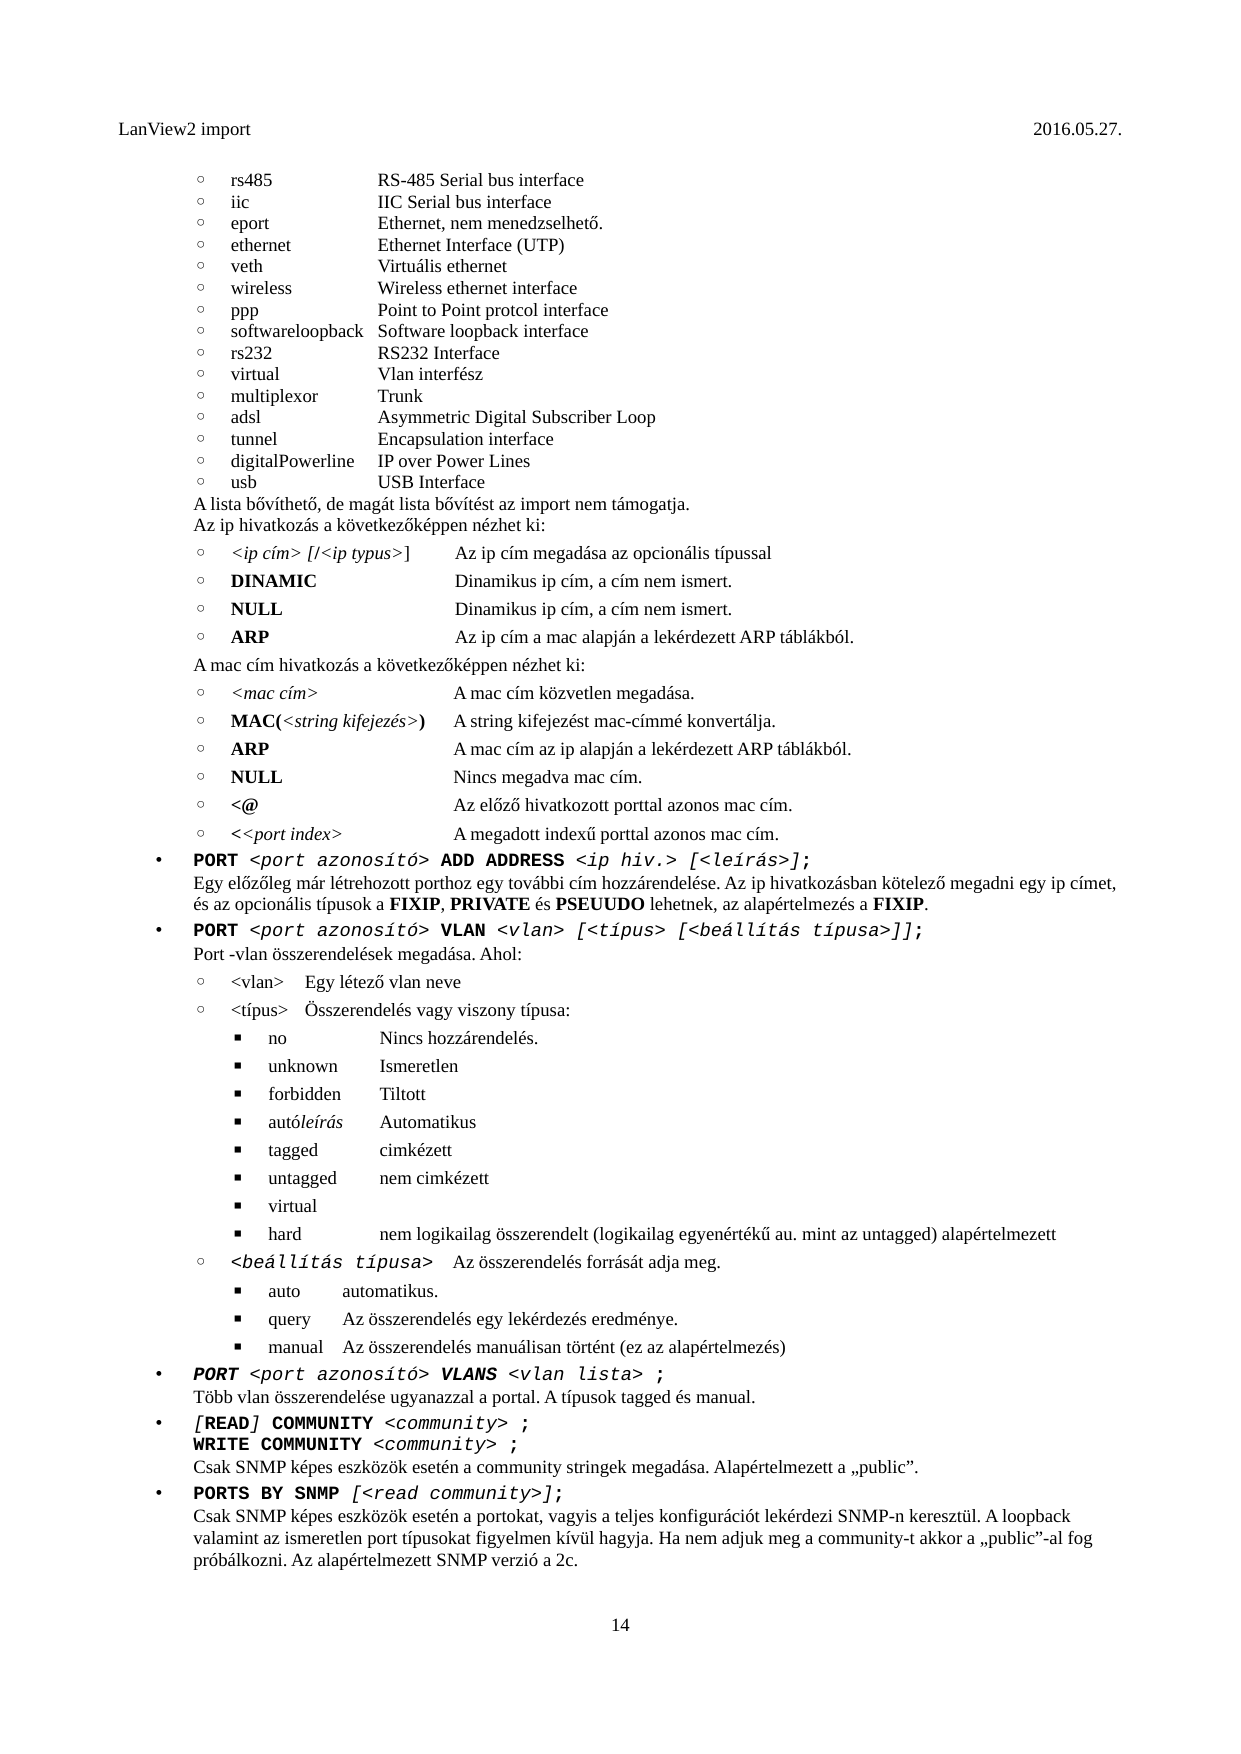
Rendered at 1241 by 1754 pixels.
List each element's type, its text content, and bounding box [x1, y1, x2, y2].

list A mac cím hivatkozás a következőképpen nézhet ki: [156, 654, 1122, 676]
list manual Az összerendelés manuálisan történt (ez az alapértelmezés) [231, 1336, 1122, 1358]
list untagged nem cimkézett [231, 1167, 1122, 1188]
list virtual Vlan interfész [193, 363, 1122, 385]
list autóleírás Automatikus [231, 1111, 1122, 1132]
list auto automatikus. [231, 1280, 1122, 1302]
list PORT <port azonosító> VLAN <vlan> [<típus> [<beállítás típusa>]]; Port -vlan összerendelések megadása. Ahol: [156, 921, 1122, 964]
list usb USB Interface [193, 471, 1122, 493]
list ppp Point to Point protcol interface [193, 298, 1122, 320]
list rs485 RS-485 Serial bus interface [193, 169, 1122, 191]
list NULL Dinamikus ip cím, a cím nem ismert. [193, 598, 1122, 620]
list digitalPowerline IP over Power Lines [193, 449, 1122, 471]
list <vlan> Egy létező vlan neve [193, 971, 1122, 992]
list forbidden Tiltott [231, 1083, 1122, 1104]
list <mac cím> A mac cím közvetlen megadása. [193, 682, 1122, 704]
list ARP Az ip cím a mac alapján a lekérdezett ARP táblákból. [193, 626, 1122, 648]
list NULL Nincs megadva mac cím. [193, 766, 1122, 788]
list A lista bővíthető, de magát lista bővítést az import nem támogatja. Az ip hivatkozás a következőképpen nézhet ki: [156, 493, 1122, 536]
list wireless Wireless ethernet interface [193, 277, 1122, 298]
list tunnel Encapsulation interface [193, 428, 1122, 449]
list hard nem logikailag összerendelt (logikailag egyenértékű au. mint az untagged) alapértelmezett [231, 1223, 1122, 1244]
list multiplexor Trunk [193, 385, 1122, 406]
list veth Virtuális ethernet [193, 255, 1122, 277]
list <<port index> A megadott indexű porttal azonos mac cím. [193, 822, 1122, 844]
list query Az összerendelés egy lekérdezés eredménye. [231, 1308, 1122, 1330]
list eport Ethernet, nem menedzselhető. [193, 212, 1122, 234]
list <típus> Összerendelés vagy viszony típusa: [193, 998, 1122, 1020]
list ethernet Ethernet Interface (UTP) [193, 234, 1122, 255]
list virtual [231, 1195, 1122, 1216]
list [READ] COMMUNITY <community> ; WRITE COMMUNITY <community> ; Csak SNMP képes eszközök esetén a community stringek megadása. Alapértelmezett a „public”. [156, 1414, 1122, 1478]
list PORT <port azonosító> ADD ADDRESS <ip hiv.> [<leírás>]; Egy előzőleg már létrehozott porthoz egy további cím hozzárendelése. Az ip hivatkozásban kötelező megadni egy ip címet, és az opcionális típusok a FIXIP, PRIVATE és PSEUUDO lehetnek, az alapértelmezés a FIXIP. [156, 850, 1122, 915]
list softwareloopback Software loopback interface [193, 320, 1122, 342]
list tagged cimkézett [231, 1139, 1122, 1160]
list rs232 RS232 Interface [193, 342, 1122, 363]
list PORT <port azonosító> VLANS <vlan lista> ; Több vlan összerendelése ugyanazzal a portal. A típusok tagged és manual. [156, 1364, 1122, 1407]
list MAC(<string kifejezés>) A string kifejezést mac-címmé konvertálja. [193, 710, 1122, 732]
list adsl Asymmetric Digital Subscriber Loop [193, 406, 1122, 428]
list <@ Az előző hivatkozott porttal azonos mac cím. [193, 794, 1122, 816]
list <ip cím> [/<ip typus>] Az ip cím megadása az opcionális típussal [193, 542, 1122, 564]
list PORTS BY SNMP [<read community>]; Csak SNMP képes eszközök esetén a portokat, vagyis a teljes konfigurációt lekérdezi SNMP-n keresztül. A loopback valamint az ismeretlen port típusokat figyelmen kívül hagyja. Ha nem adjuk meg a community-t akkor a „public”-al fog próbálkozni. Az alapértelmezett SNMP verzió a 2c. [156, 1484, 1122, 1570]
list <beállítás típusa> Az összerendelés forrását adja meg. [193, 1251, 1122, 1274]
list DINAMIC Dinamikus ip cím, a cím nem ismert. [193, 570, 1122, 592]
list unknown Ismeretlen [231, 1054, 1122, 1076]
list ARP A mac cím az ip alapján a lekérdezett ARP táblákból. [193, 738, 1122, 760]
list iic IIC Serial bus interface [193, 191, 1122, 212]
list no Nincs hozzárendelés. [231, 1027, 1122, 1048]
